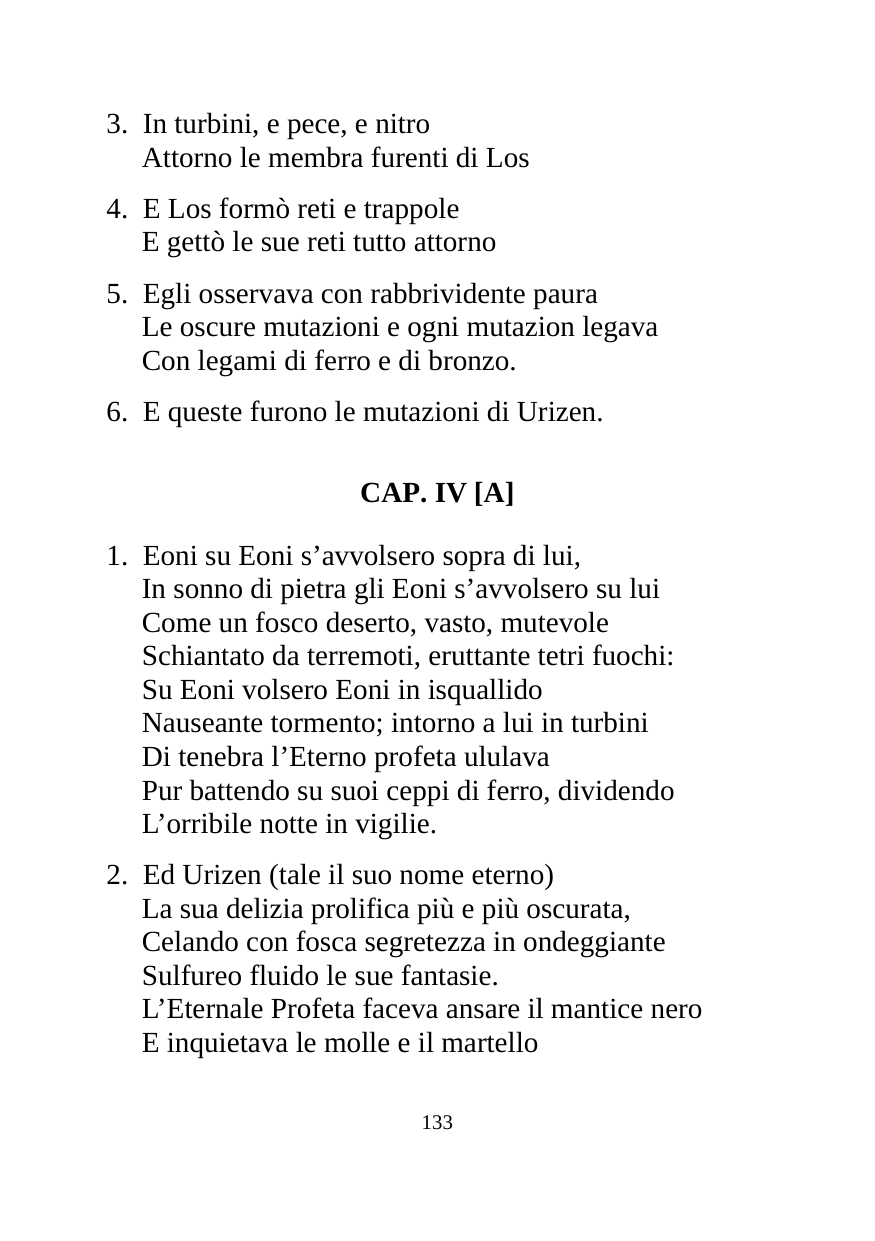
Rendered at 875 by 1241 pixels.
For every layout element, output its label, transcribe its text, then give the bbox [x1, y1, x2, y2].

text 4. E Los formò reti e trappole E gettò le sue reti tutto attorno [106, 191, 768, 258]
text 5. Egli osservava con rabbrividente paura Le oscure mutazioni e ogni mutazion legava Con legami di ferro e di bronzo. [106, 276, 768, 376]
text 1. Eoni su Eoni s’avvolsero sopra di lui, In sonno di pietra gli Eoni s’avvolsero su lui Come un fosco deserto, vasto, mutevole Schiantato da terremoti, eruttante tetri fuochi: Su Eoni volsero Eoni in isquallido Nauseante tormento; intorno a lui in turbini Di tenebra l’Eterno profeta ululava Pur battendo su suoi ceppi di ferro, dividendo L’orribile notte in vigilie. [106, 538, 768, 840]
subtitle CAP. IV [A] [106, 475, 768, 508]
text 2. Ed Urizen (tale il suo nome eterno) La sua delizia prolifica più e più oscurata, Celando con fosca segretezza in ondeggiante Sulfureo fluido le sue fantasie. L’Eternale Profeta faceva ansare il mantice nero E inquietava le molle e il martello [106, 857, 768, 1059]
text 3. In turbini, e pece, e nitro Attorno le membra furenti di Los [106, 106, 768, 173]
text 6. E queste furono le mutazioni di Urizen. [106, 394, 768, 428]
